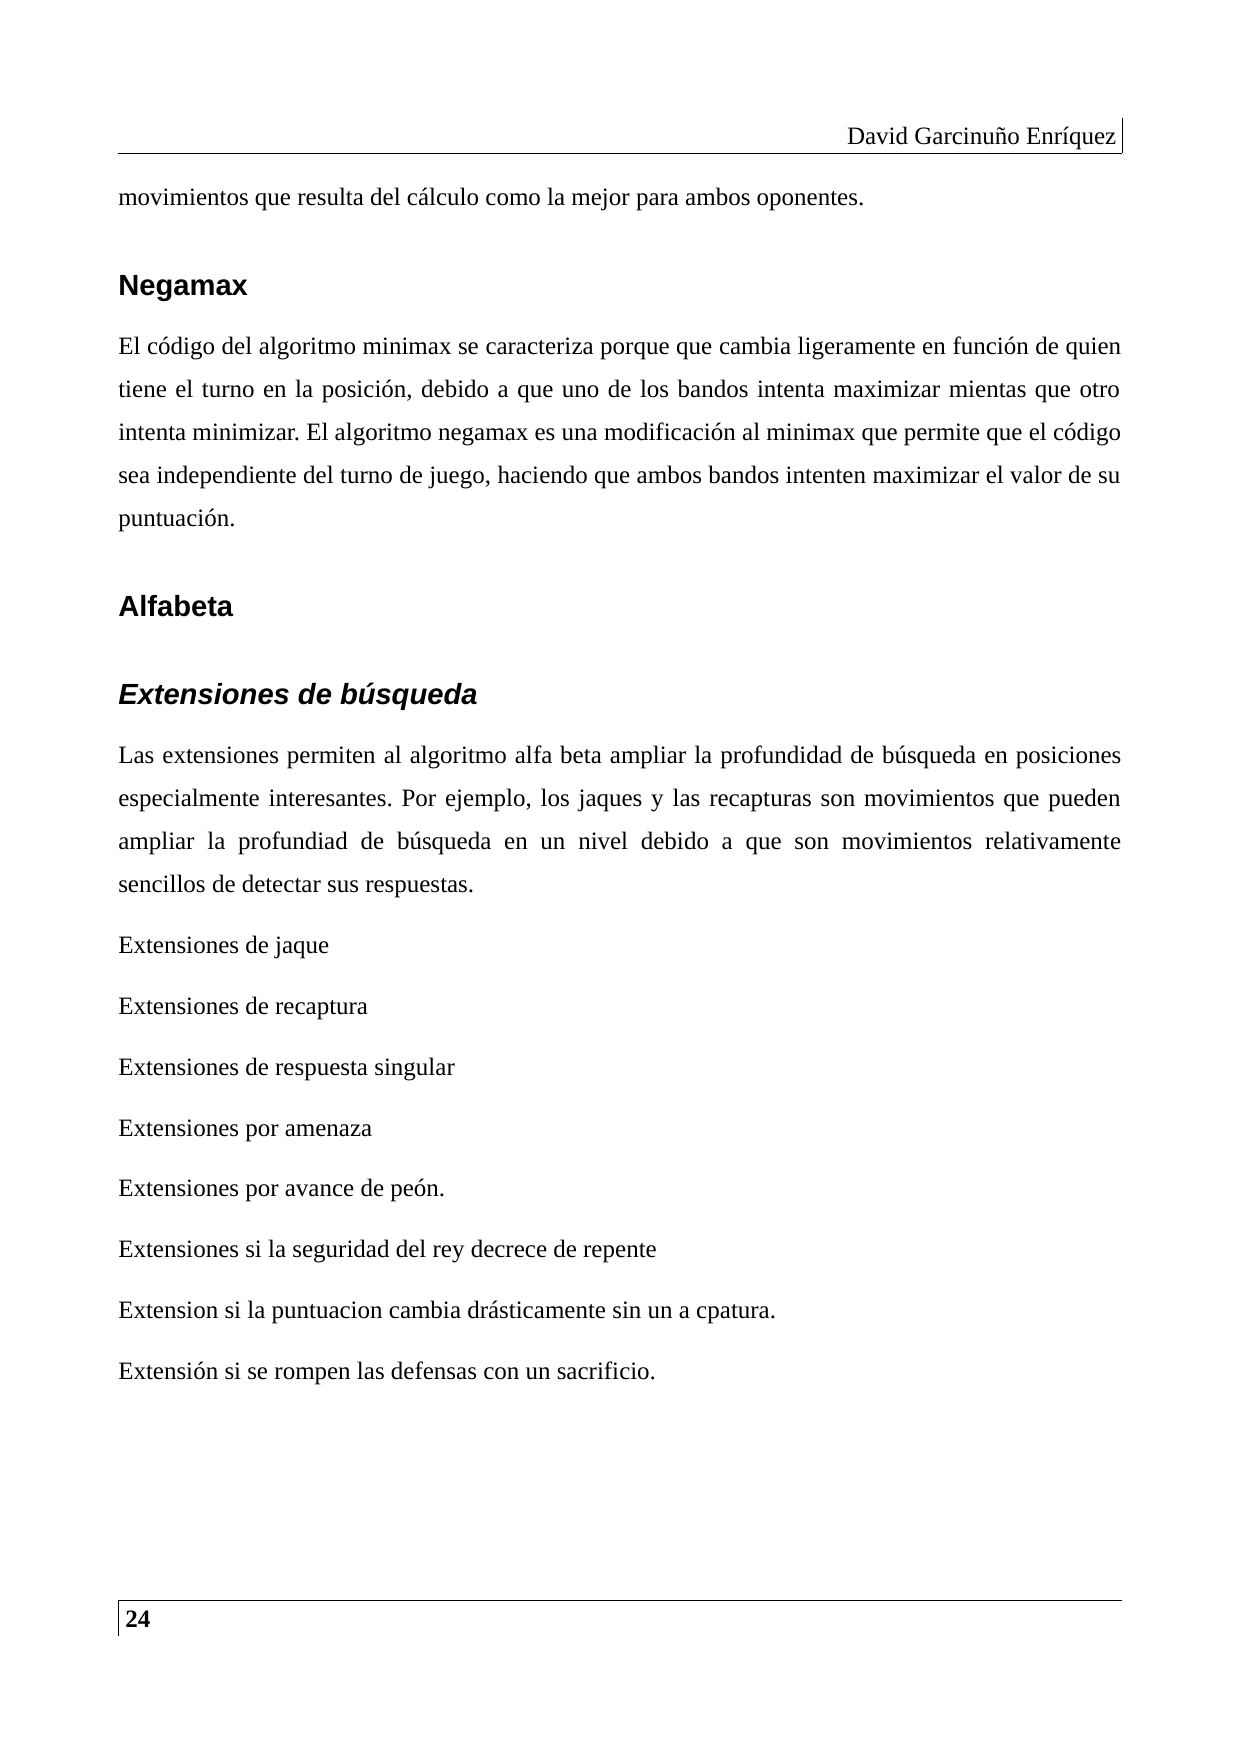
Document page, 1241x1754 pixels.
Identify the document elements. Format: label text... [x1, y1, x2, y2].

text Extensiones de recaptura [118, 991, 1122, 1020]
text Extensiones de jaque [118, 930, 1122, 959]
text Extension si la puntuacion cambia drásticamente sin un a cpatura. [118, 1295, 1122, 1324]
subtitle Extensiones de búsqueda [118, 677, 1122, 711]
text Las extensiones permiten al algoritmo alfa beta ampliar la profundidad de búsqueda en posiciones especialmente interesantes. Por ejemplo, los jaques y las recapturas son movimientos que pueden ampliar la profundiad de búsqueda en un nivel debido a que son movimientos relativamente sencillos de detectar sus respuestas. [118, 740, 1122, 898]
text movimientos que resulta del cálculo como la mejor para ambos oponentes. [118, 182, 1122, 211]
text Extensiones por amenaza [118, 1113, 1122, 1141]
subtitle Negamax [118, 268, 1122, 302]
subtitle Alfabeta [118, 589, 1122, 623]
text Extensiones si la seguridad del rey decrece de repente [118, 1234, 1122, 1263]
text Extensiones por avance de peón. [118, 1173, 1122, 1202]
text Extensiones de respuesta singular [118, 1052, 1122, 1081]
text El código del algoritmo minimax se caracteriza porque que cambia ligeramente en función de quien tiene el turno en la posición, debido a que uno de los bandos intenta maximizar mientas que otro intenta minimizar. El algoritmo negamax es una modificación al minimax que permite que el código sea independiente del turno de juego, haciendo que ambos bandos intenten maximizar el valor de su puntuación. [118, 331, 1122, 532]
text Extensión si se rompen las defensas con un sacrificio. [118, 1356, 1122, 1385]
